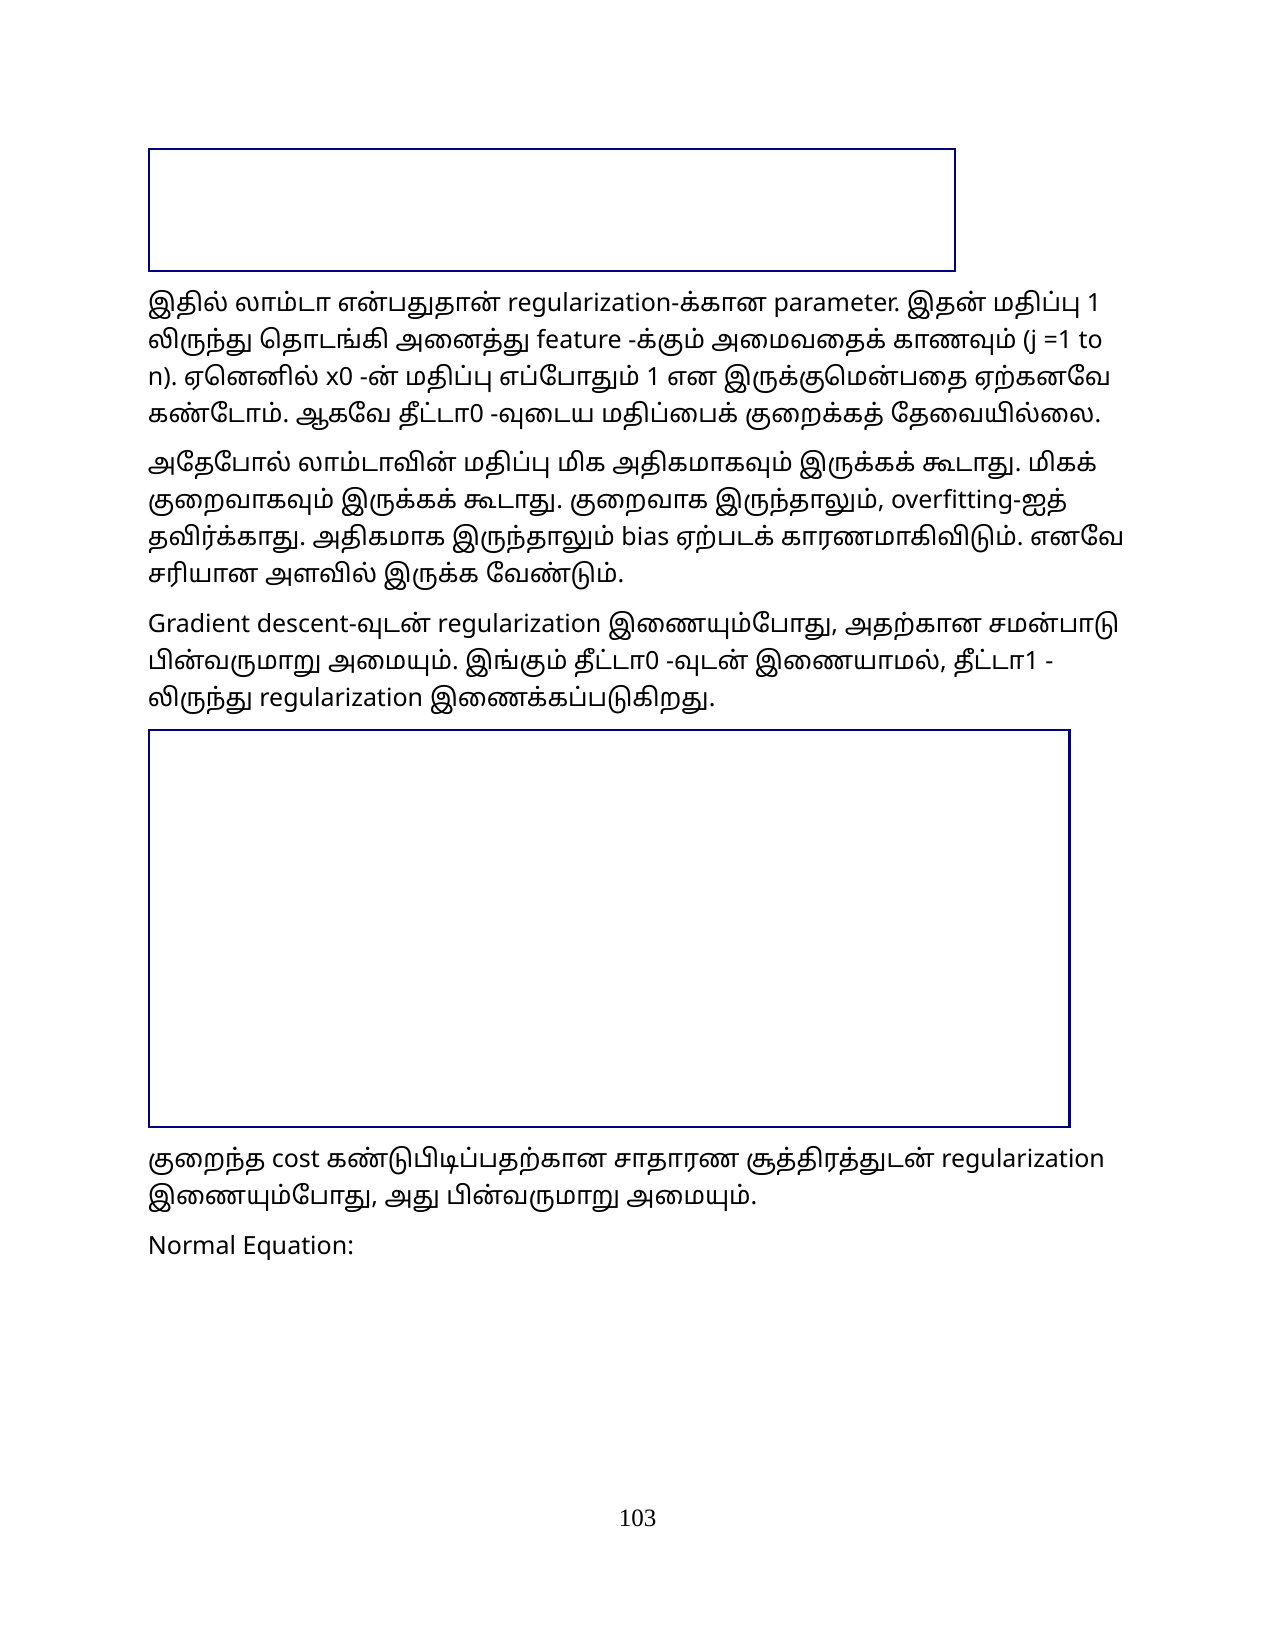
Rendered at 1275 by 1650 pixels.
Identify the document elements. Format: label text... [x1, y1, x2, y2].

text குறைந்த cost கண்டுபிடிப்பதற்கான சாதாரண சூத்திரத்துடன் regularization இணையும்போது, அது பின்வருமாறு அமையும். [118, 1111, 1157, 1198]
text இதில் லாம்டா என்பதுதான் regularization-க்கான parameter. இதன் மதிப்பு 1 லிருந்து தொடங்கி அனைத்து feature -க்கும் அமைவதைக் காணவும் (j =1 to n). ஏனெனில் x0 -ன் மதிப்பு எப்போதும் 1 என இருக்குமென்பதை ஏற்கனவே கண்டோம். ஆகவே தீட்டா0 -வுடைய மதிப்பைக் குறைக்கத் தேவையில்லை. [118, 255, 1157, 416]
text அதேபோல் லாம்டாவின் மதிப்பு மிக அதிகமாகவும் இருக்கக் கூடாது. மிகக் குறைவாகவும் இருக்கக் கூடாது. குறைவாக இருந்தாலும், overfitting-ஐத் தவிர்க்காது. அதிகமாக இருந்தாலும் bias ஏற்படக் காரணமாகிவிடும். எனவே சரியான அளவில் இருக்க வேண்டும். [118, 416, 1157, 576]
text Normal Equation: [118, 1198, 1157, 1291]
text Gradient descent-வுடன் regularization இணையும்போது, அதற்கான சமன்பாடு பின்வருமாறு அமையும். இங்கும் தீட்டா0 -வுடன் இணையாமல், தீட்டா1 -லிருந்து regularization இணைக்கப்படுகிறது. [118, 576, 1157, 716]
